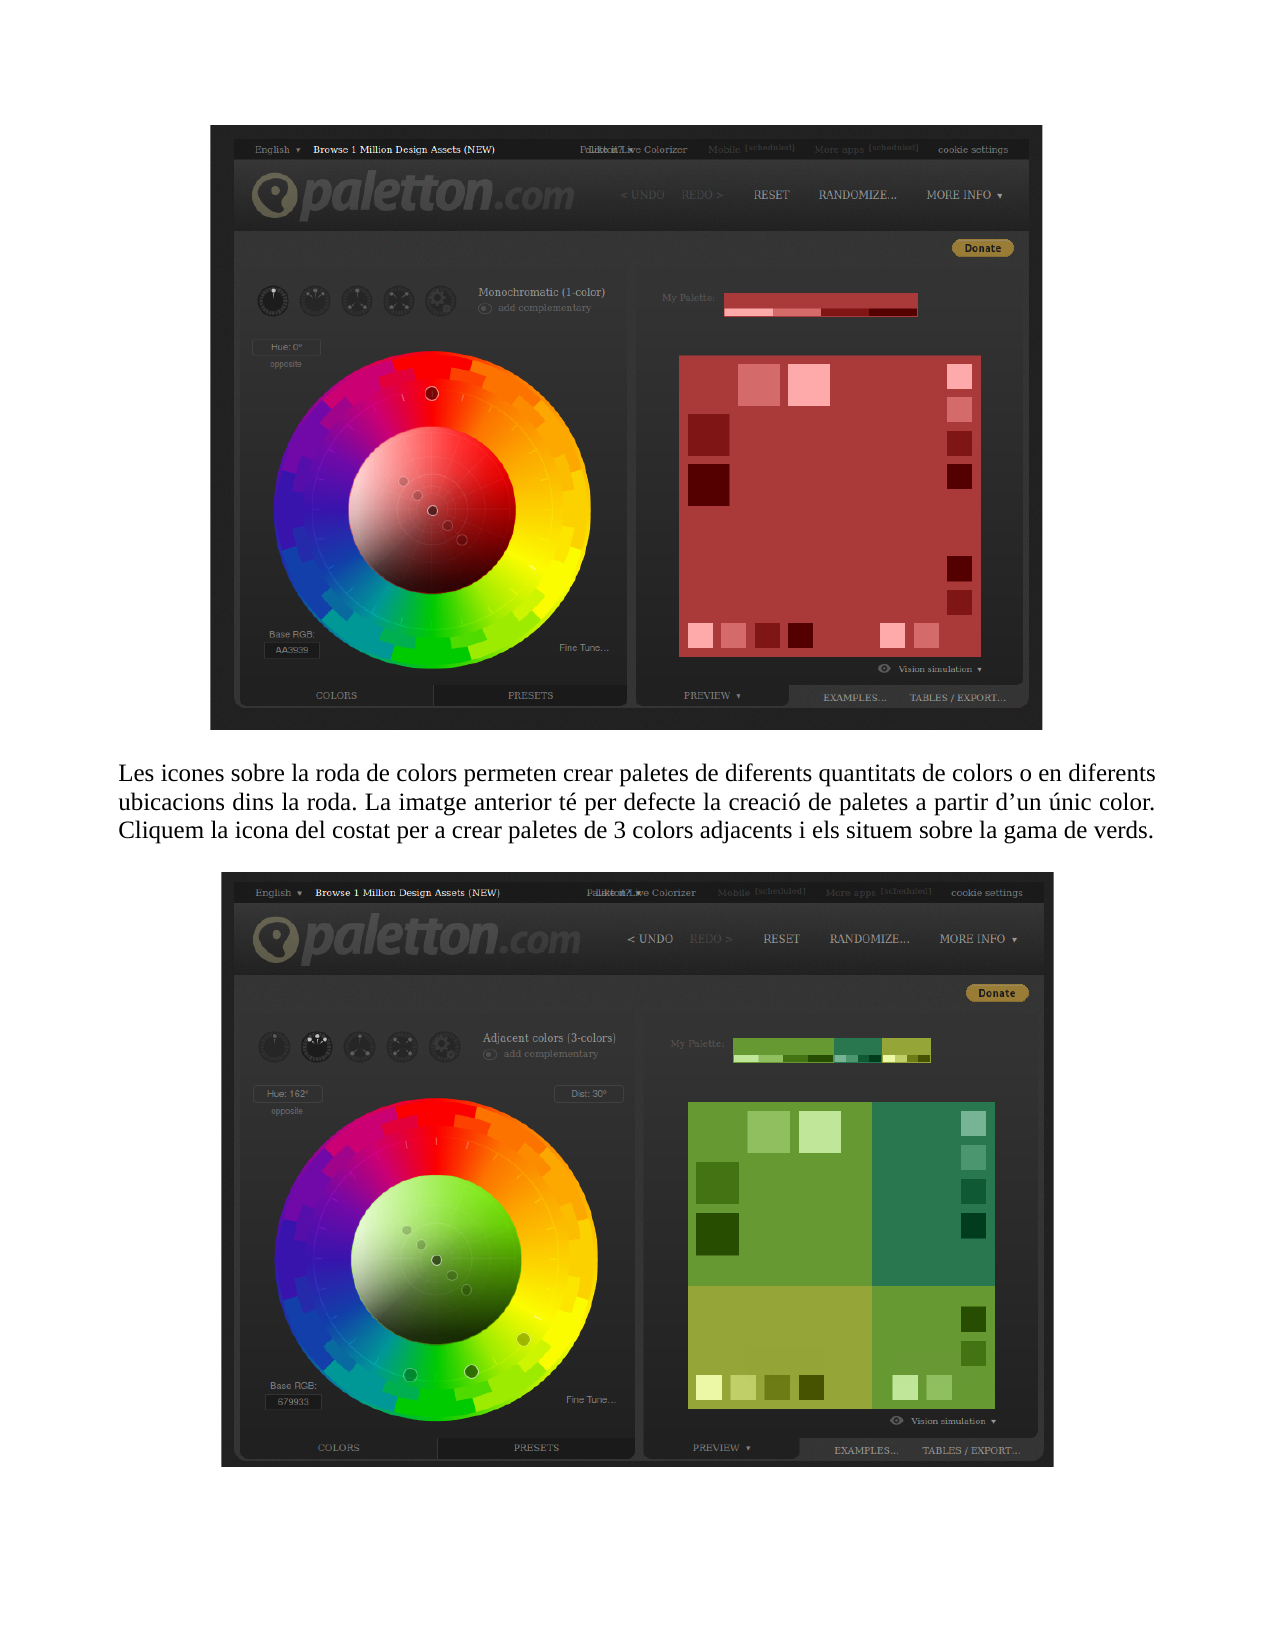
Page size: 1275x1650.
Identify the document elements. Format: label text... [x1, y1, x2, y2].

picture [210, 125, 1043, 730]
text Les icones sobre la roda de colors permeten crear paletes de diferents quantitats de colors o en diferents ubicacions dins la roda. La imatge anterior té per defecte la creació de paletes a partir d’un únic color. Cliquem la icona del costat per a crear paletes de 3 colors adjacents i els situem sobre la gama de verds. [118, 758, 1157, 844]
picture [221, 872, 1054, 1467]
